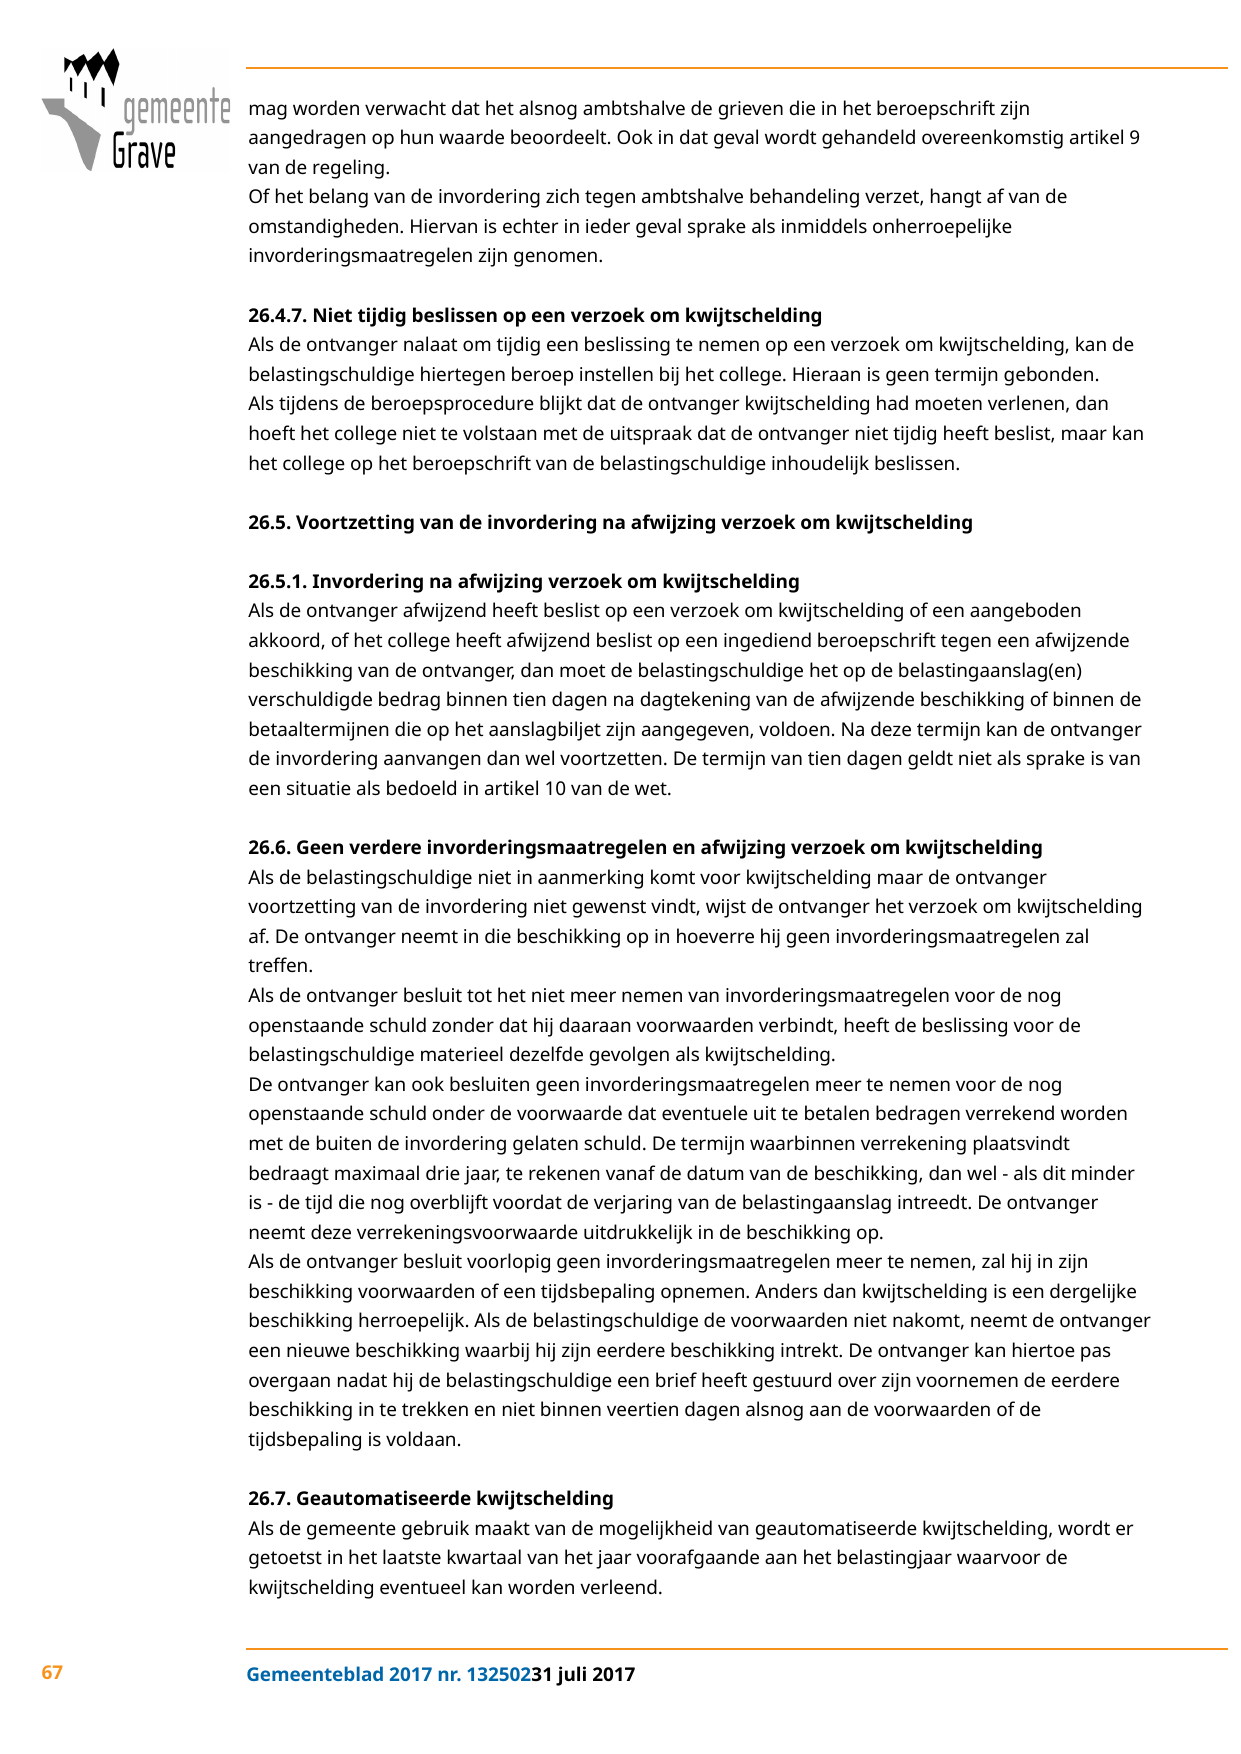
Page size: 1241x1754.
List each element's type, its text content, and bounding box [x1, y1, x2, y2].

text Als de ontvanger nalaat om tijdig een beslissing te nemen op een verzoek om kwijtschelding, kan de belastingschuldige hiertegen beroep instellen bij het college. Hieraan is geen termijn gebonden. [248, 331, 1152, 387]
text Als de ontvanger besluit tot het niet meer nemen van invorderingsmaatregelen voor de nog openstaande schuld zonder dat hij daaraan voorwaarden verbindt, heeft de beslissing voor de belastingschuldige materieel dezelfde gevolgen als kwijtschelding. [248, 982, 1152, 1067]
text Of het belang van de invordering zich tegen ambtshalve behandeling verzet, hangt af van de omstandigheden. Hiervan is echter in ieder geval sprake als inmiddels onherroepelijke invorderingsmaatregelen zijn genomen. [248, 183, 1152, 268]
picture [41, 47, 231, 172]
text Als tijdens de beroepsprocedure blijkt dat de ontvanger kwijtschelding had moeten verlenen, dan hoeft het college niet te volstaan met de uitspraak dat de ontvanger niet tijdig heeft beslist, maar kan het college op het beroepschrift van de belastingschuldige inhoudelijk beslissen. [248, 391, 1152, 476]
text De ontvanger kan ook besluiten geen invorderingsmaatregelen meer te nemen voor de nog openstaande schuld onder de voorwaarde dat eventuele uit te betalen bedragen verrekend worden met de buiten de invordering gelaten schuld. De termijn waarbinnen verrekening plaatsvindt bedraagt maximaal drie jaar, te rekenen vanaf de datum van de beschikking, dan wel - als dit minder is - de tijd die nog overblijft voordat de verjaring van de belastingaanslag intreedt. De ontvanger neemt deze verrekeningsvoorwaarde uitdrukkelijk in de beschikking op. [248, 1071, 1152, 1245]
text Als de belastingschuldige niet in aanmerking komt voor kwijtschelding maar de ontvanger voortzetting van de invordering niet gewenst vindt, wijst de ontvanger het verzoek om kwijtschelding af. De ontvanger neemt in die beschikking op in hoeverre hij geen invorderingsmaatregelen zal treffen. [248, 864, 1152, 978]
text 26.6. Geen verdere invorderingsmaatregelen en afwijzing verzoek om kwijtschelding [248, 834, 1152, 860]
text 26.4.7. Niet tijdig beslissen op een verzoek om kwijtschelding [248, 302, 1152, 328]
text Als de ontvanger besluit voorlopig geen invorderingsmaatregelen meer te nemen, zal hij in zijn beschikking voorwaarden of een tijdsbepaling opnemen. Anders dan kwijtschelding is een dergelijke beschikking herroepelijk. Als de belastingschuldige de voorwaarden niet nakomt, neemt de ontvanger een nieuwe beschikking waarbij hij zijn eerdere beschikking intrekt. De ontvanger kan hiertoe pas overgaan nadat hij de belastingschuldige een brief heeft gestuurd over zijn voornemen de eerdere beschikking in te trekken en niet binnen veertien dagen alsnog aan de voorwaarden of de tijdsbepaling is voldaan. [248, 1248, 1152, 1452]
text 26.5. Voortzetting van de invordering na afwijzing verzoek om kwijtschelding [248, 509, 1152, 535]
text Als de gemeente gebruik maakt van de mogelijkheid van geautomatiseerde kwijtschelding, wordt er getoetst in het laatste kwartaal van het jaar voorafgaande aan het belastingjaar waarvoor de kwijtschelding eventueel kan worden verleend. [248, 1515, 1152, 1600]
text mag worden verwacht dat het alsnog ambtshalve de grieven die in het beroepschrift zijn aangedragen op hun waarde beoordeelt. Ook in dat geval wordt gehandeld overeenkomstig artikel 9 van de regeling. [248, 95, 1152, 180]
text Als de ontvanger afwijzend heeft beslist op een verzoek om kwijtschelding of een aangeboden akkoord, of het college heeft afwijzend beslist op een ingediend beroepschrift tegen een afwijzende beschikking van de ontvanger, dan moet de belastingschuldige het op de belastingaanslag(en) verschuldigde bedrag binnen tien dagen na dagtekening van de afwijzende beschikking of binnen de betaaltermijnen die op het aanslagbiljet zijn aangegeven, voldoen. Na deze termijn kan de ontvanger de invordering aanvangen dan wel voortzetten. De termijn van tien dagen geldt niet als sprake is van een situatie als bedoeld in artikel 10 van de wet. [248, 598, 1152, 801]
text 26.5.1. Invordering na afwijzing verzoek om kwijtschelding [248, 568, 1152, 594]
text 26.7. Geautomatiseerde kwijtschelding [248, 1485, 1152, 1511]
